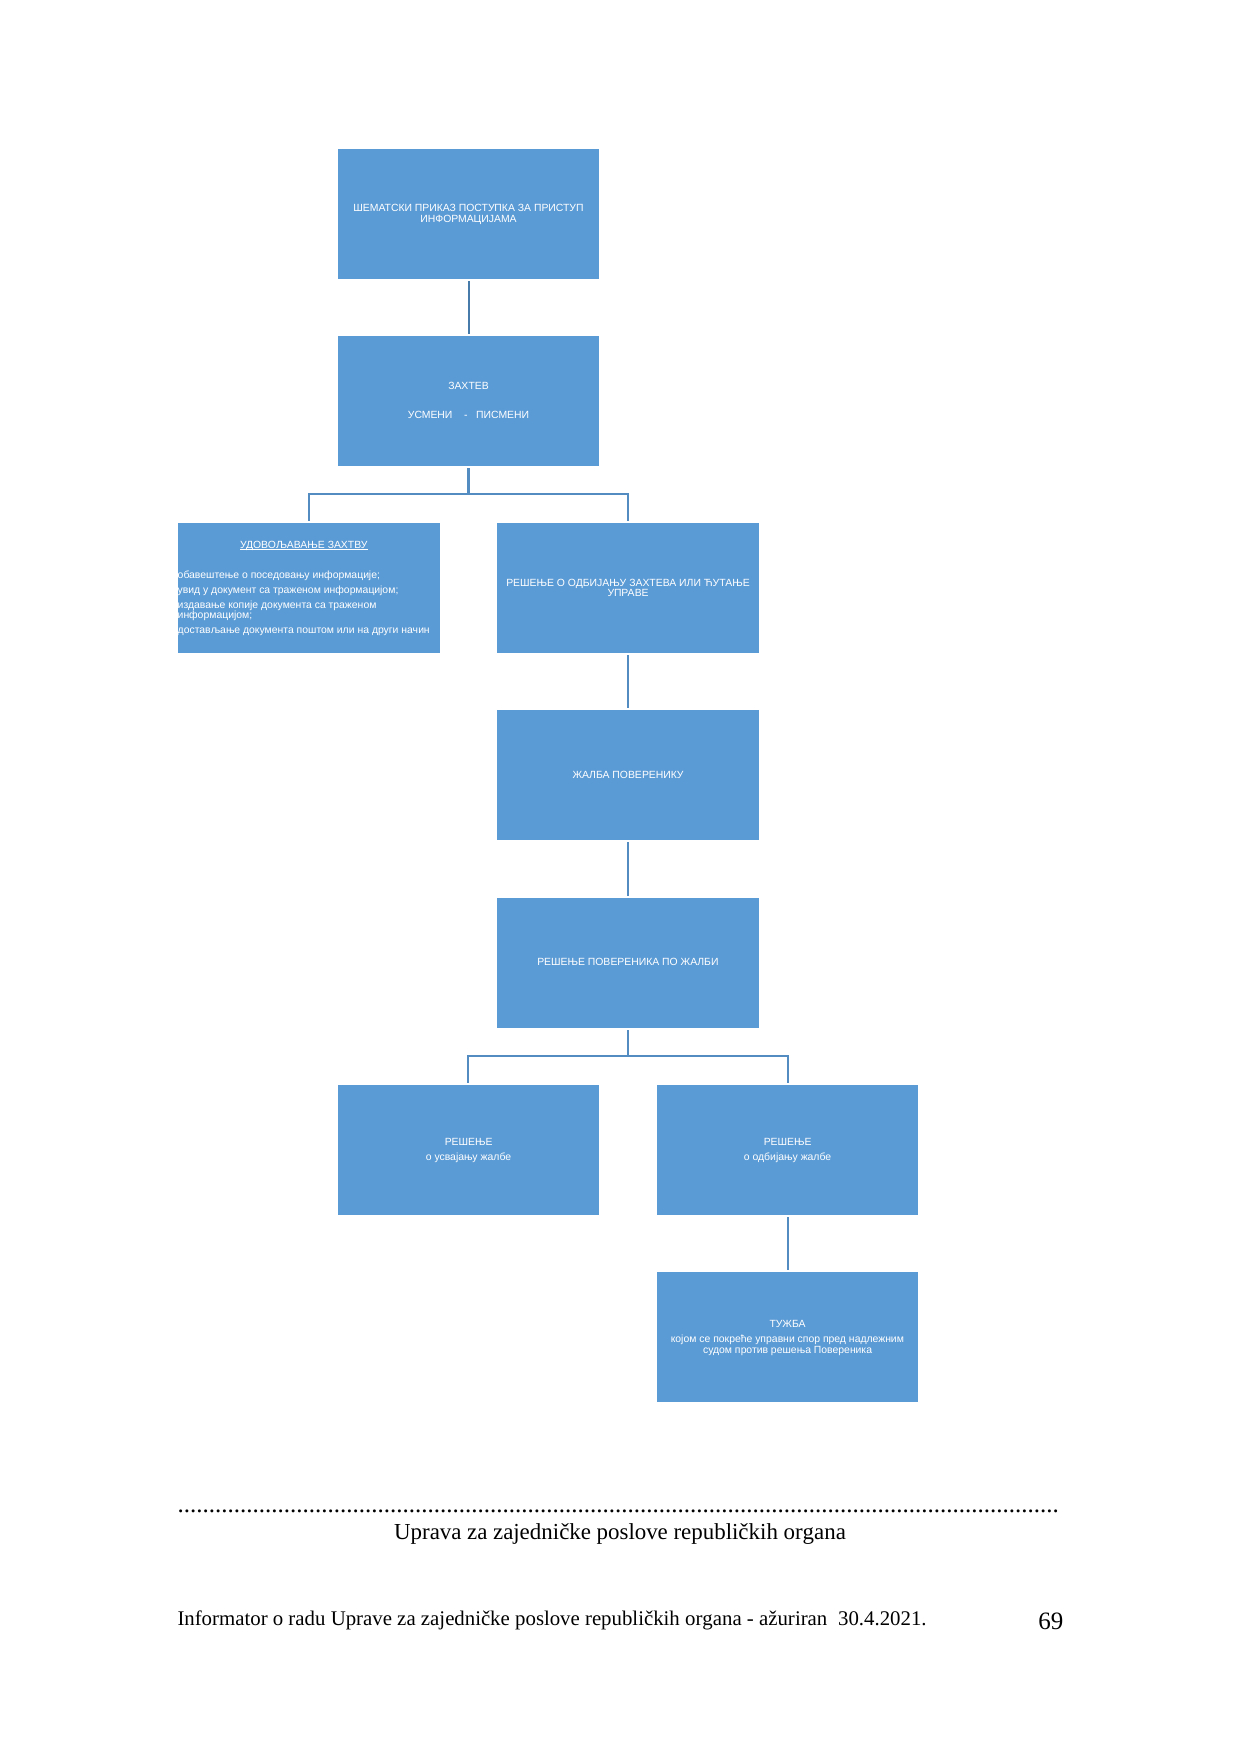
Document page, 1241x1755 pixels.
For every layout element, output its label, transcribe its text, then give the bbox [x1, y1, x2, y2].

text Uprava za zajedničke poslove republičkih organa [177, 1518, 1063, 1544]
text ............................................................................................................................................. [177, 1489, 1063, 1518]
